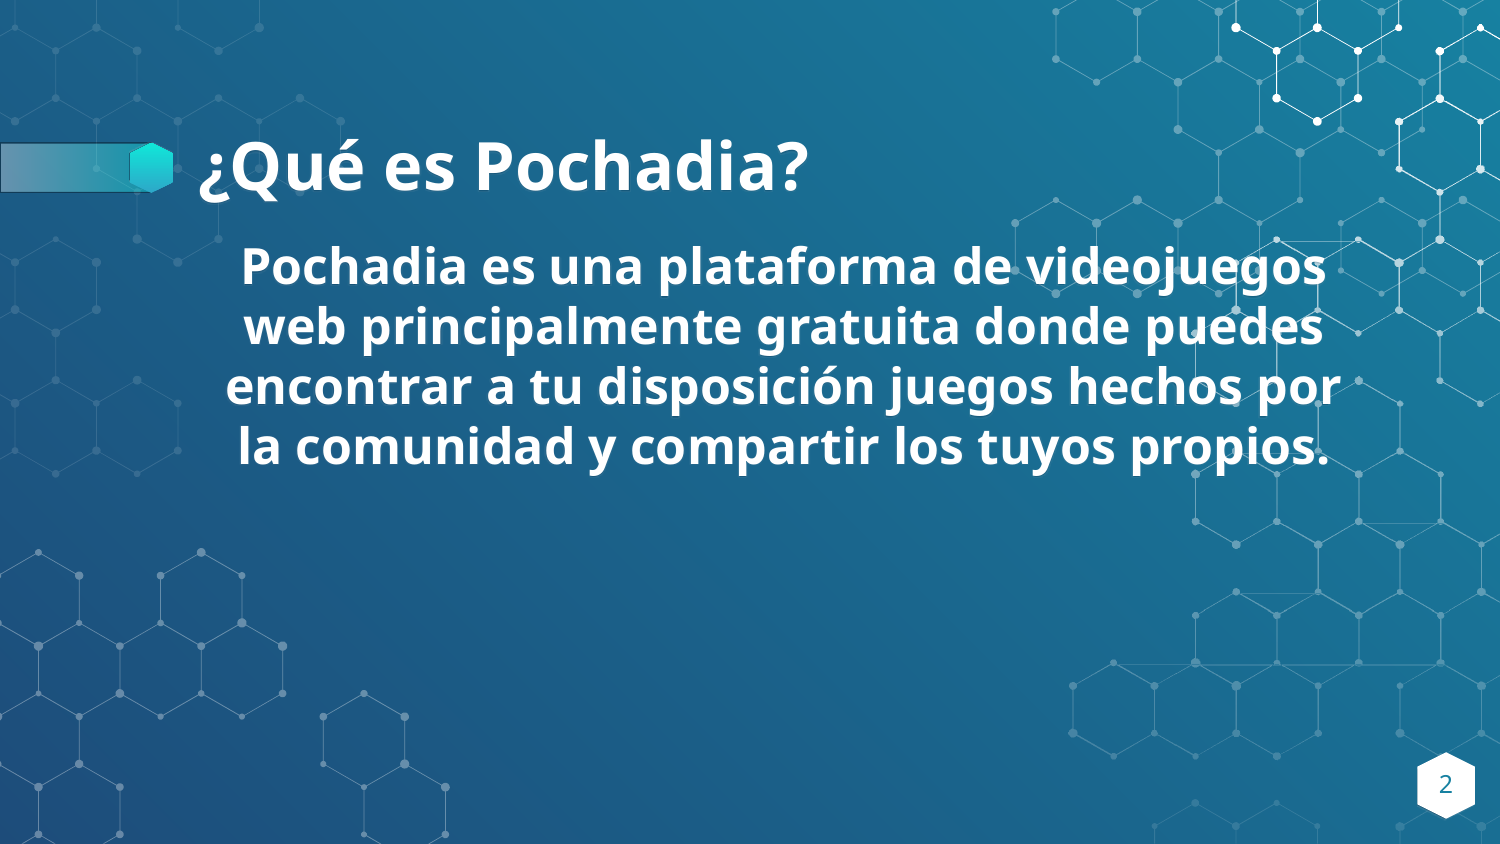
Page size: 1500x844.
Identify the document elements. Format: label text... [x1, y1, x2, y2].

slide_number [1417, 752, 1475, 819]
title ¿Qué es Pochadia? [198, 140, 1302, 198]
list Pochadia es una plataforma de videojuegos web principalmente gratuita donde puedes encontrar a tu disposición juegos hechos por la comunidad y compartir los tuyos propios. [198, 234, 1371, 771]
